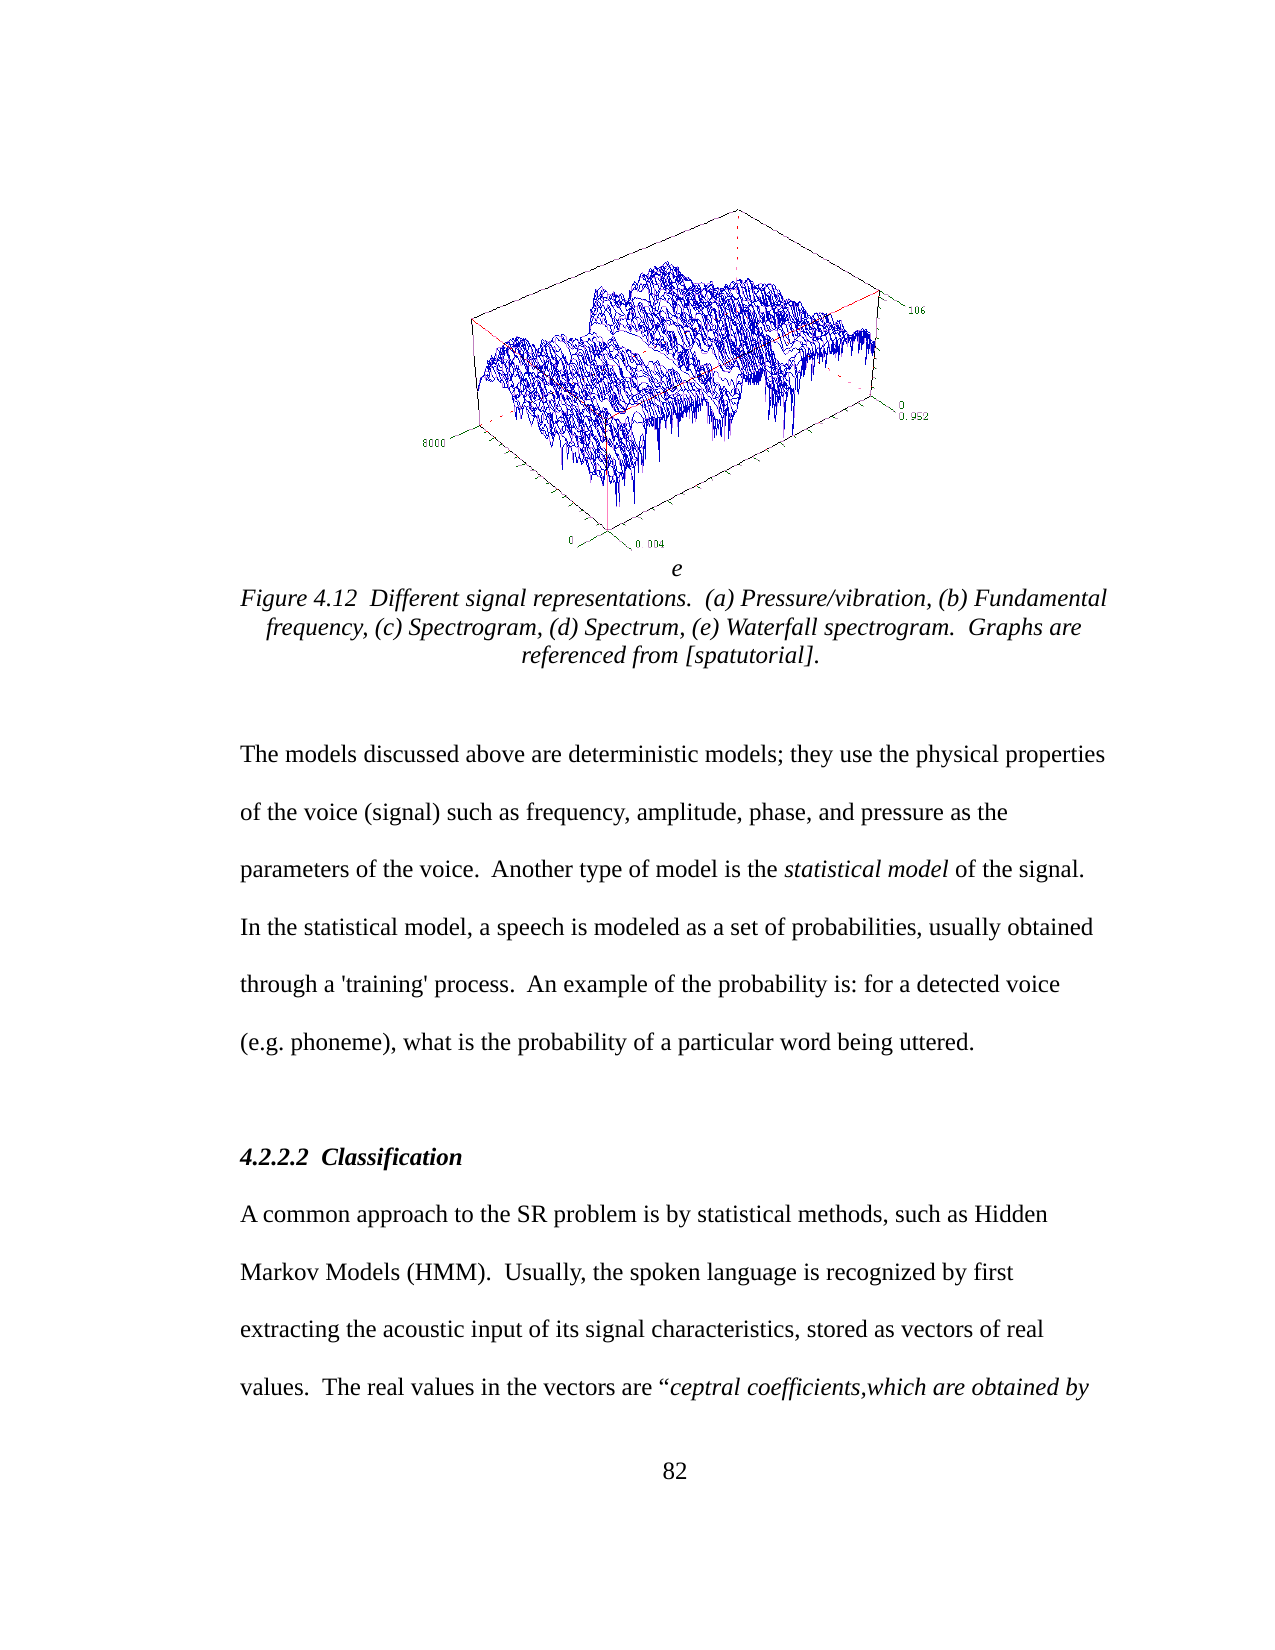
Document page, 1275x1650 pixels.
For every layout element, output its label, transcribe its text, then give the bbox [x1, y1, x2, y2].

text Figure 4.12 Different signal representations. (a) Pressure/vibration, (b) Fundamental frequency, (c) Spectrogram, (d) Spectrum, (e) Waterfall spectrogram. Graphs are referenced from [spatutorial]. [240, 553, 1110, 669]
text 4.2.2.2 Classification [240, 1142, 1110, 1171]
text e [422, 553, 928, 581]
text The models discussed above are deterministic models; they use the physical properties of the voice (signal) such as frequency, amplitude, phase, and pressure as the parameters of the voice. Another type of model is the statistical model of the signal. In the statistical model, a speech is modeled as a set of probabilities, usually obtained through a 'training' process. An example of the probability is: for a detected voice (e.g. phoneme), what is the probability of a particular word being uttered. [240, 739, 1110, 1056]
text A common approach to the SR problem is by statistical methods, such as Hidden Markov Models (HMM). Usually, the spoken language is recognized by first extracting the acoustic input of its signal characteristics, stored as vectors of real values. The real values in the vectors are “ceptral coefficients,which are obtained by [240, 1199, 1110, 1401]
picture [421, 207, 929, 553]
